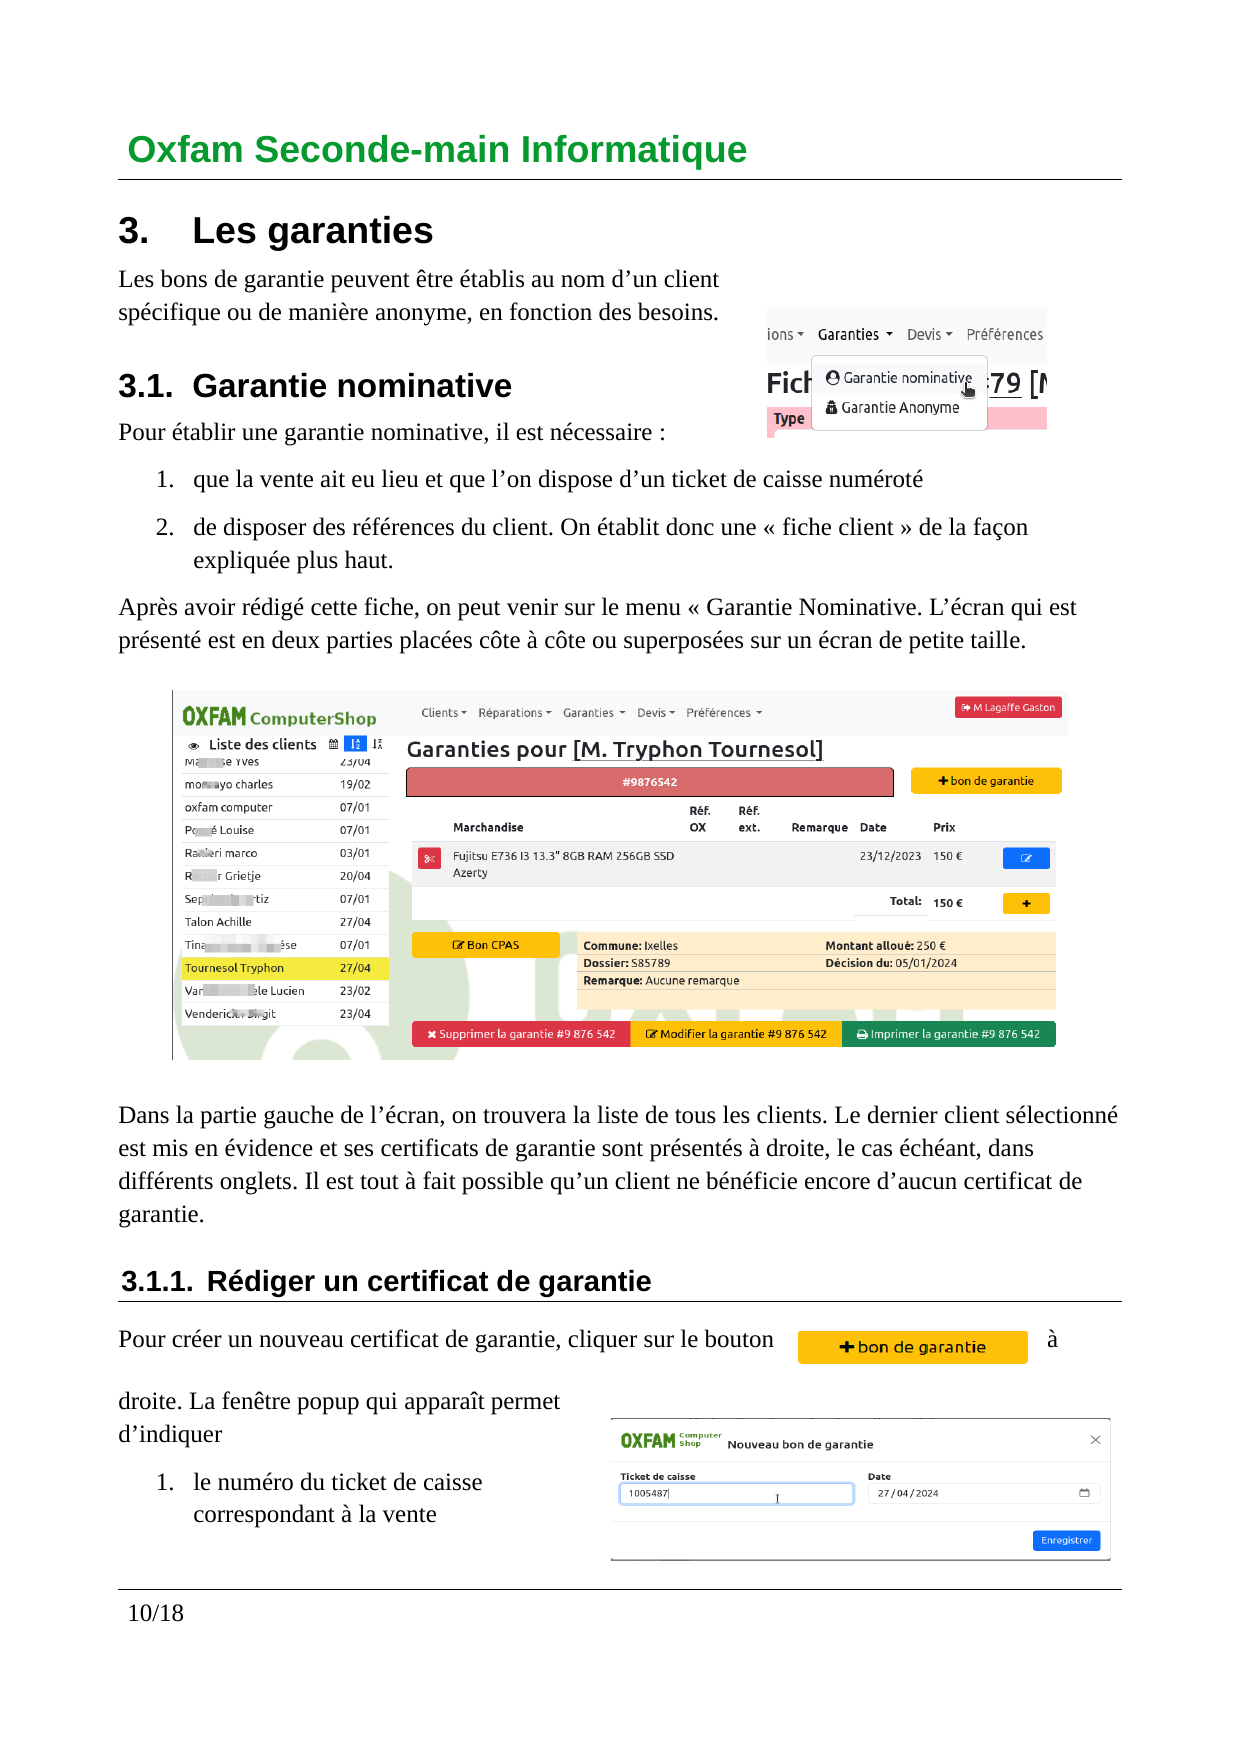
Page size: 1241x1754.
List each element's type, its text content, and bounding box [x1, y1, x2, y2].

text [1064, 417, 1122, 445]
list le numéro du ticket de caisse correspondant à la vente [156, 1467, 593, 1528]
text Pour établir une garantie nominative, il est nécessaire : [118, 417, 749, 445]
list de disposer des références du client. On établit donc une « fiche client » de la façon expliquée plus haut. [156, 512, 1122, 573]
text Les bons de garantie peuvent être établis au nom d’un client spécifique ou de manière anonyme, en fonction des besoins. [118, 264, 1122, 455]
subtitle Les garanties [118, 208, 1122, 252]
picture [798, 1331, 1029, 1364]
picture [610, 1418, 1111, 1561]
text Pour créer un nouveau certificat de garantie, cliquer sur le bouton à droite. La fenêtre popup qui apparaît permet d’indiquer [118, 1313, 1128, 1579]
text Dans la partie gauche de l’écran, on trouvera la liste de tous les clients. Le dernier client sélectionné est mis en évidence et ses certificats de garantie sont présentés à droite, le cas échéant, dans différents onglets. Il est tout à fait possible qu’un client ne bénéficie encore d’aucun certificat de garantie. [118, 673, 1122, 1228]
subtitle [1064, 366, 1122, 404]
subtitle Garantie nominative [118, 366, 749, 404]
subtitle Rédiger un certificat de garantie [118, 1261, 1122, 1301]
picture [172, 690, 1068, 1060]
picture [767, 307, 1047, 438]
list que la vente ait eu lieu et que l’on dispose d’un ticket de caisse numéroté [156, 464, 1122, 493]
text Après avoir rédigé cette fiche, on peut venir sur le menu « Garantie Nominative. L’écran qui est présenté est en deux parties placées côte à côte ou superposées sur un écran de petite taille. [118, 592, 1122, 654]
